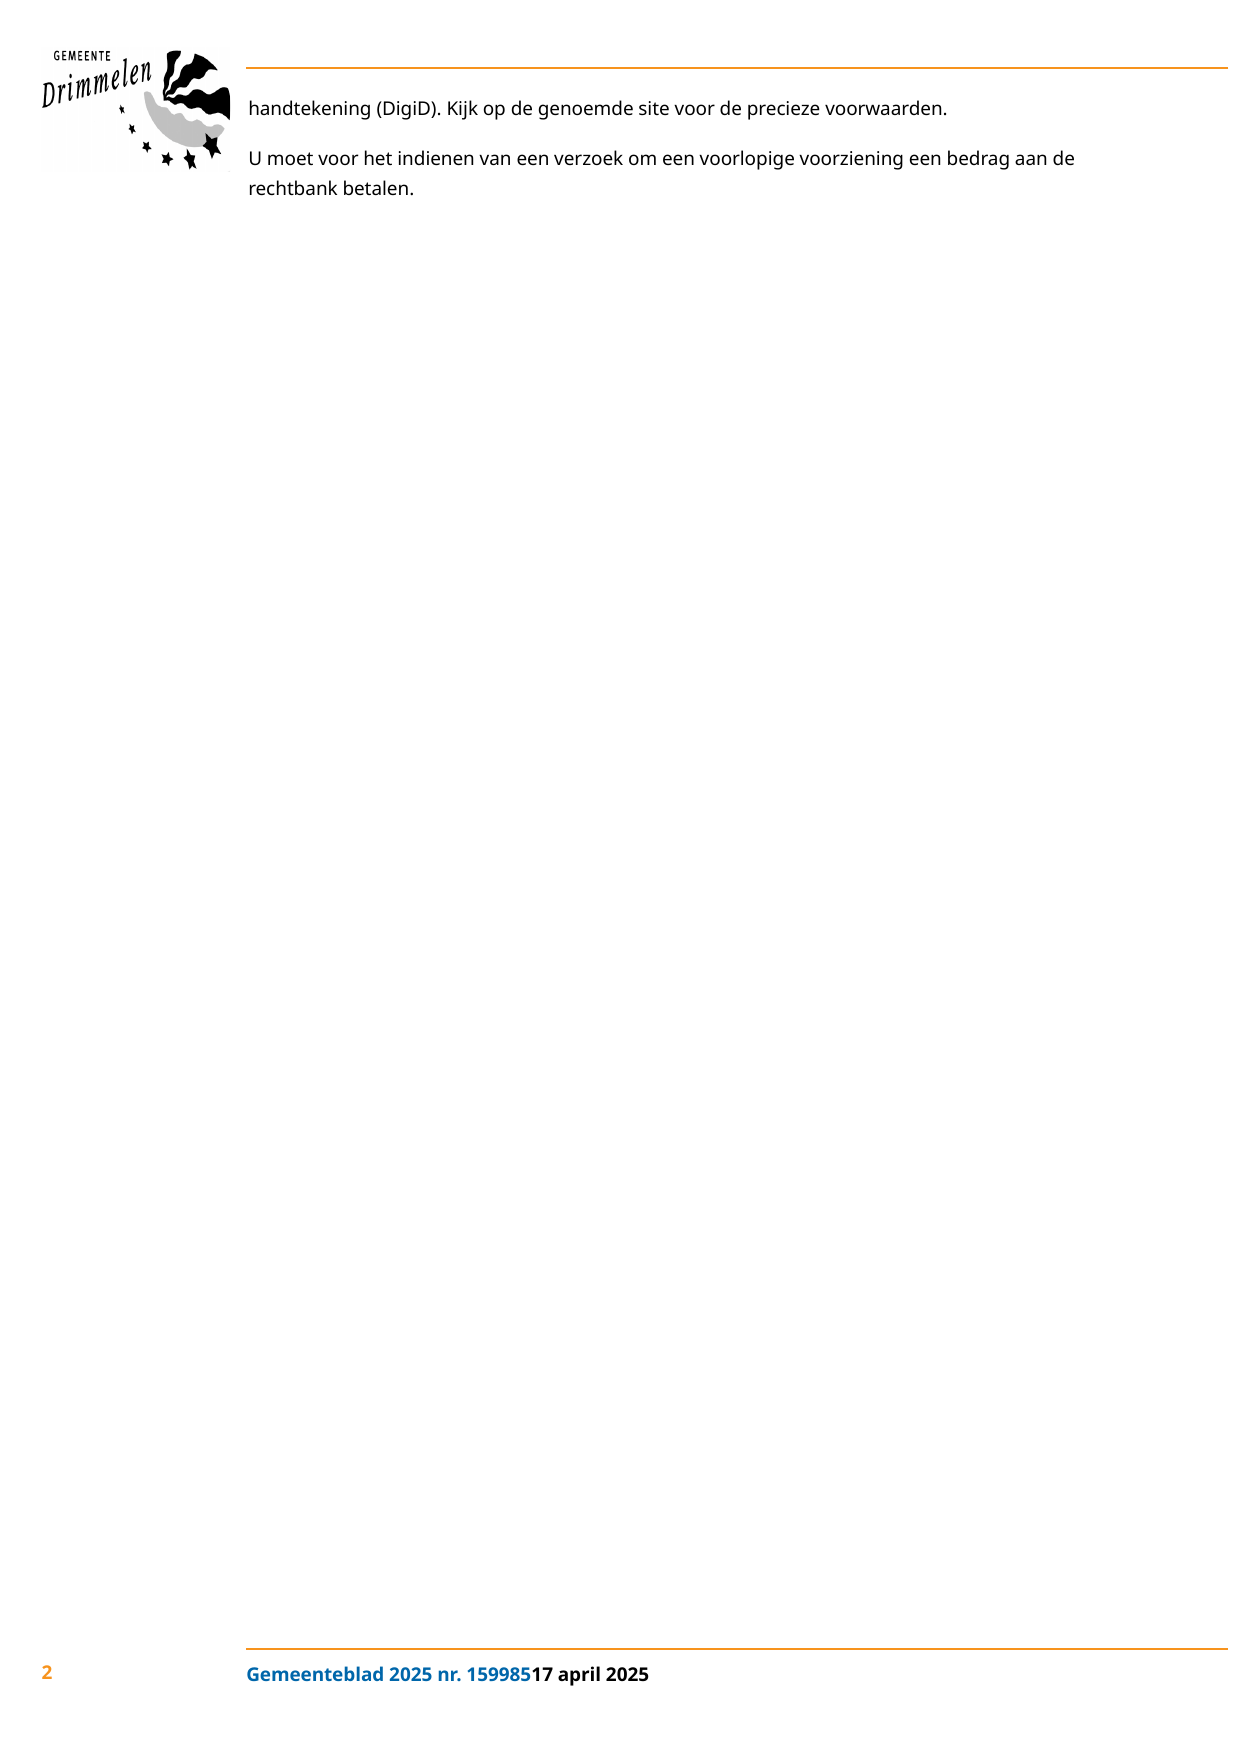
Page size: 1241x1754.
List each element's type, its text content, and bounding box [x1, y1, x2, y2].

picture [41, 47, 231, 172]
text handtekening (DigiD). Kijk op de genoemde site voor de precieze voorwaarden. [248, 95, 1152, 121]
text U moet voor het indienen van een verzoek om een voorlopige voorziening een bedrag aan de rechtbank betalen. [248, 145, 1152, 201]
